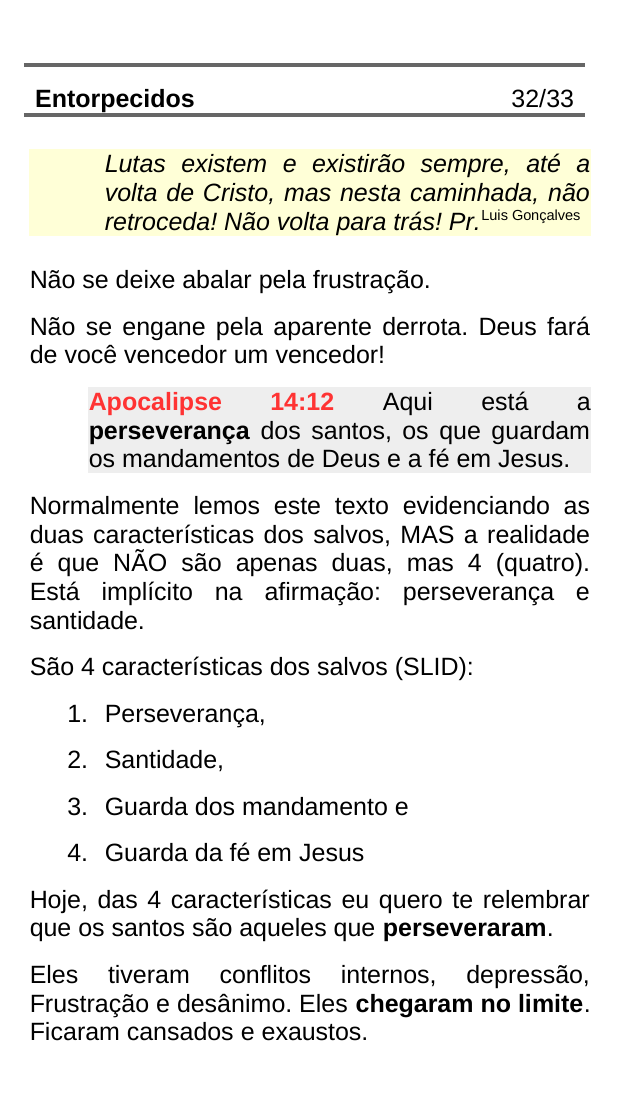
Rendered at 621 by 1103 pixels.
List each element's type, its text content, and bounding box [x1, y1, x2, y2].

list Guarda da fé em Jesus [67, 838, 591, 867]
list Apocalipse 14:12 Aqui está a perseverança dos santos, os que guardam os mandamentos de Deus e a fé em Jesus. [88, 387, 591, 473]
list Guarda dos mandamento e [67, 792, 591, 820]
text Normalmente lemos este texto evidenciando as duas características dos salvos, MAS a realidade é que NÃO são apenas duas, mas 4 (quatro). Está implícito na afirmação: perseverança e santidade. [29, 491, 591, 634]
list Perseverança, [67, 699, 591, 727]
text Não se deixe abalar pela frustração. [29, 265, 591, 294]
list Lutas existem e existirão sempre, até a volta de Cristo, mas nesta caminhada, não retroceda! Não volta para trás! Pr.Luis Gonçalves [29, 149, 591, 236]
text Hoje, das 4 características eu quero te relembrar que os santos são aqueles que perseveraram. [29, 884, 591, 942]
text São 4 características dos salvos (SLID): [29, 652, 591, 681]
text Eles tiveram conflitos internos, depressão, Frustração e desânimo. Eles chegaram no limite. Ficaram cansados e exaustos. [29, 960, 591, 1046]
list Santidade, [67, 745, 591, 774]
text Não se engane pela aparente derrota. Deus fará de você vencedor um vencedor! [29, 312, 591, 369]
